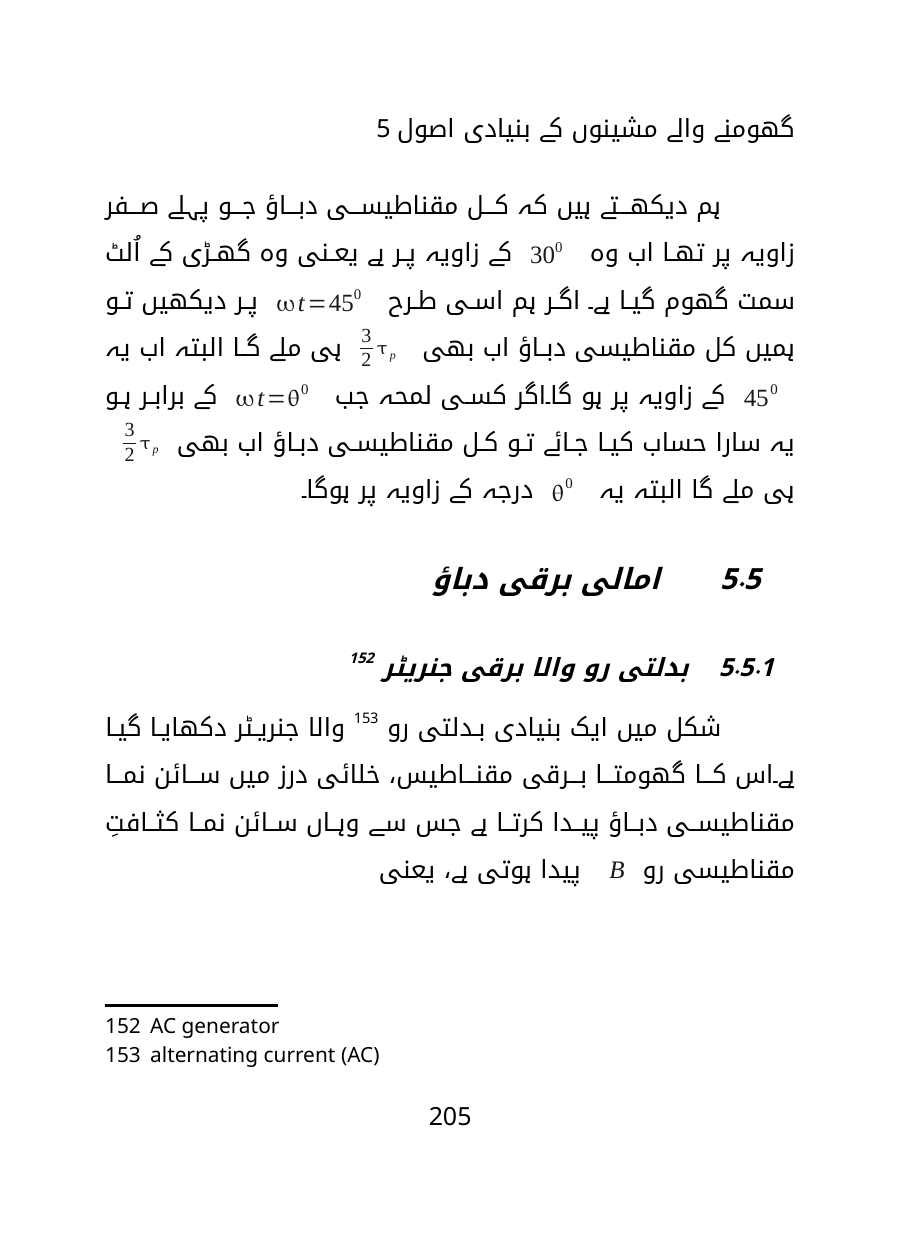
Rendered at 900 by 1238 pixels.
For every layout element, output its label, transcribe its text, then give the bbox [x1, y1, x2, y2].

subtitle امالی برقی دباؤ [105, 552, 720, 607]
list AC generator [105, 1012, 795, 1040]
text ہم دیکھتے ہیں کہ کل مقناطیسی دباؤ جو پہلے صفر زاویہ پر تھا اب وہ کے زاویہ پر ہے یعنی وہ گھڑی کے اُلٹ سمت گھوم گیا ہے۔ اگر ہم اسی طرح پر دیکھیں تو ہمیں کل مقناطیسی دباؤ اب بھی ہی ملے گا البتہ اب یہ کے زاویہ پر ہو گا۔اگر کسی لمحہ جب کے برابر ہو یہ سارا حساب کیا جائے تو کل مقناطیسی دباؤ اب بھیہی ملے گا البتہ یہ درجہ کے زاویہ پر ہوگا۔ [105, 182, 795, 514]
text alternating current (AC) [105, 1040, 795, 1068]
text شکل میں ایک بنیادی بدلتی رو والا جنریٹر دکھایا گیا ہے۔اس کا گھومتا برقی مقناطیس، خلائی درز میں سائن نما مقناطیسی دباؤ پیدا کرتا ہے جس سے وہاں سائن نما کثافتِ مقناطیسی رو پیدا ہوتی ہے، یعنی [105, 704, 795, 894]
subtitle بدلتی رو والا برقی جنریٹر [105, 644, 718, 692]
